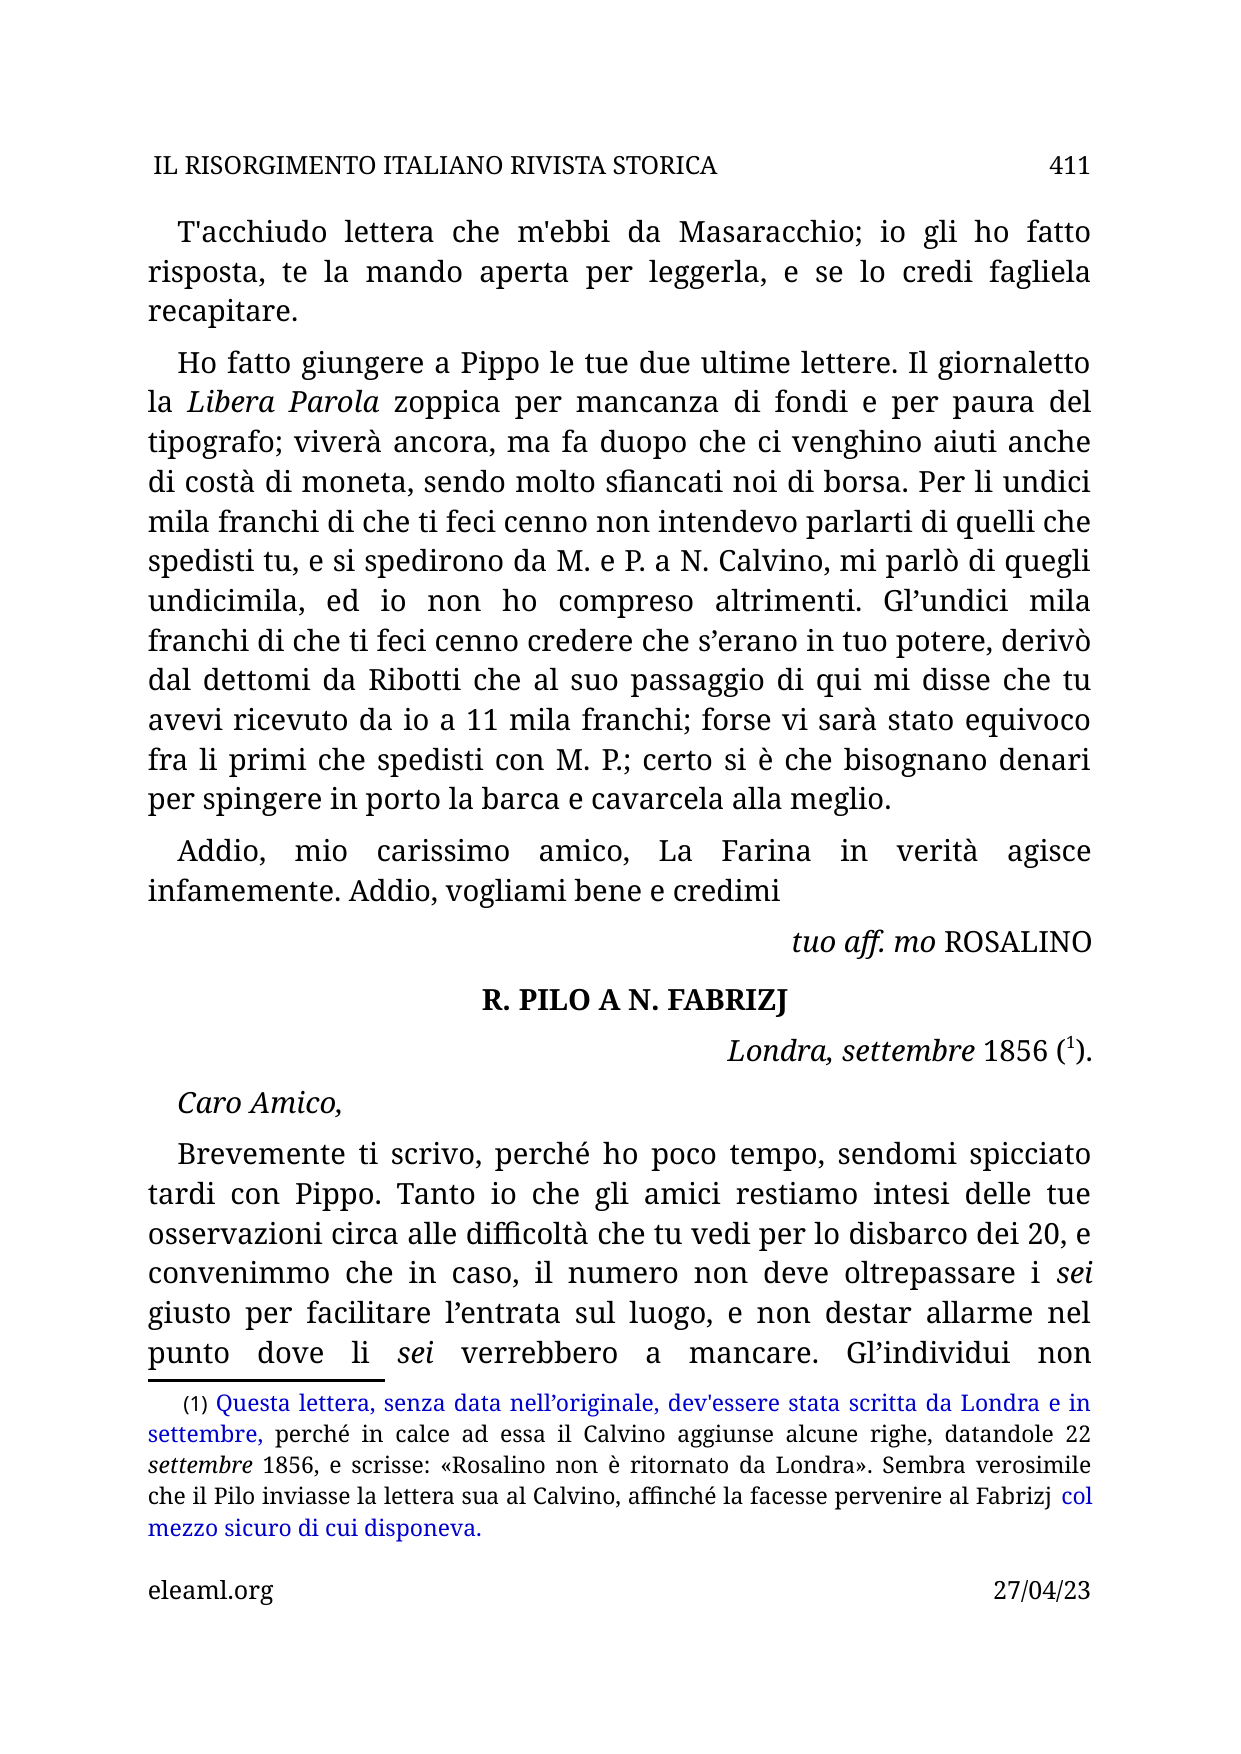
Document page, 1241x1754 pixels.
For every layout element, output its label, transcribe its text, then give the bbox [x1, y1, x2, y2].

text T'acchiudo lettera che m'ebbi da Masaracchio; io gli ho fatto risposta, te la mando aperta per leggerla, e se lo credi fagliela recapitare. [148, 211, 1093, 330]
text Brevemente ti scrivo, perché ho poco tempo, sendomi spicciato tardi con Pippo. Tanto io che gli amici restiamo intesi delle tue osservazioni circa alle difficoltà che tu vedi per lo disbarco dei 20, e convenimmo che in caso, il numero non deve oltrepassare i sei giusto per facilitare l’entrata sul luogo, e non destar allarme nel punto dove li sei verrebbero a mancare. Gl’individui non [148, 1133, 1093, 1372]
text Caro Amico, [148, 1082, 1093, 1122]
text tuo aff. mo ROSALINO [148, 921, 1093, 961]
text Ho fatto giungere a Pippo le tue due ultime lettere. Il giornaletto la Libera Parola zoppica per mancanza di fondi e per paura del tipografo; viverà ancora, ma fa duopo che ci venghino aiuti anche di costà di moneta, sendo molto sfiancati noi di borsa. Per li undici mila franchi di che ti feci cenno non intendevo parlarti di quelli che spedisti tu, e si spedirono da M. e P. a N. Calvino, mi parlò di quegli undicimila, ed io non ho compreso altrimenti. Gl’undici mila franchi di che ti feci cenno credere che s’erano in tuo potere, derivò dal dettomi da Ribotti che al suo passaggio di qui mi disse che tu avevi ricevuto da io a 11 mila franchi; forse vi sarà stato equivoco fra li primi che spedisti con M. P.; certo si è che bisognano denari per spingere in porto la barca e cavarcela alla meglio. [148, 342, 1093, 818]
text Questa lettera, senza data nell’originale, dev'essere stata scritta da Londra e in settembre, perché in calce ad essa il Calvino aggiunse alcune righe, datandole 22 settembre 1856, e scrisse: «Rosalino non è ritornato da Londra». Sembra verosimile che il Pilo inviasse la lettera sua al Calvino, affinché la facesse pervenire al Fabrizj col mezzo sicuro di cui disponeva. [148, 1387, 1093, 1543]
text Addio, mio carissimo amico, La Farina in verità agisce infamemente. Addio, vogliami bene e credimi [148, 830, 1093, 909]
text Londra, settembre 1856 (). [148, 1030, 1093, 1070]
subtitle R. PILO A N. FABRIZJ [148, 979, 1093, 1018]
